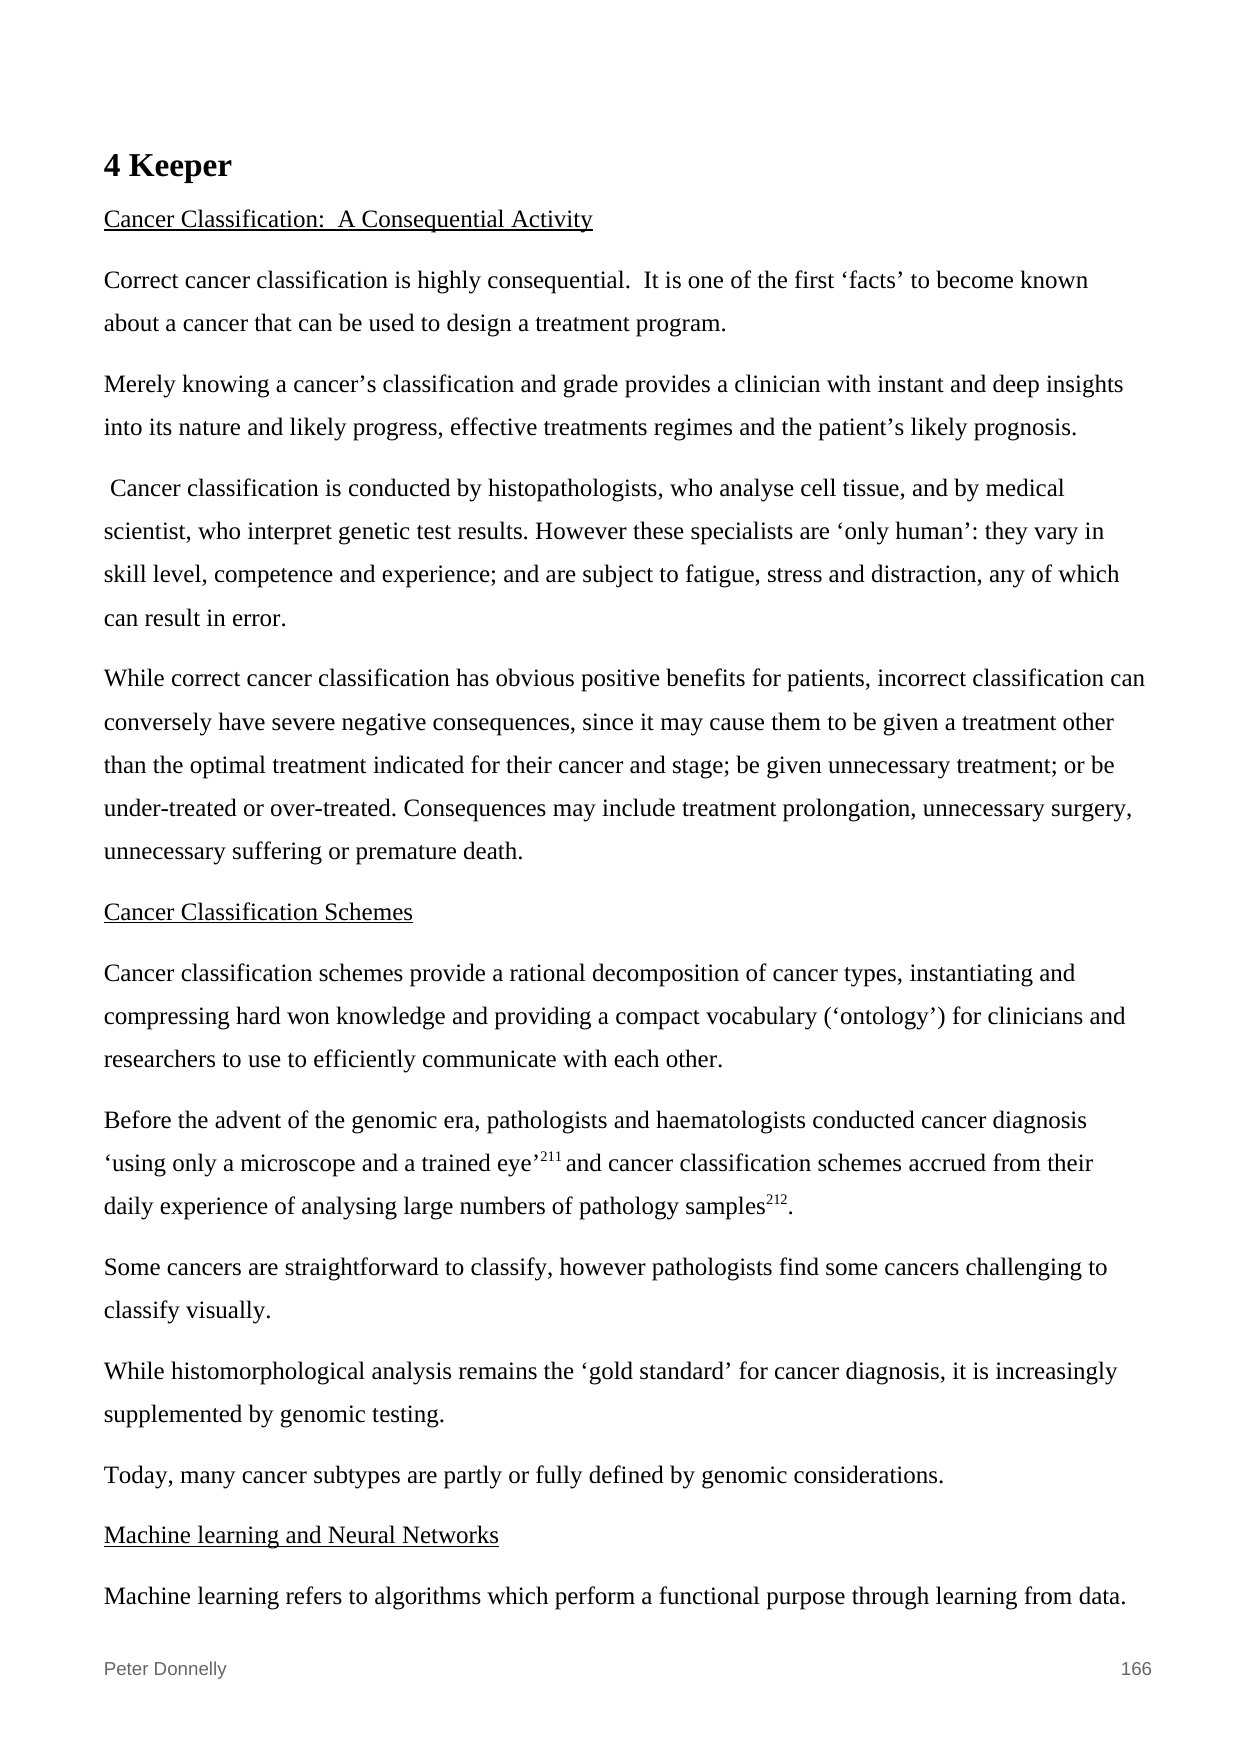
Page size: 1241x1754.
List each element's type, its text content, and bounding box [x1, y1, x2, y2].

text Cancer Classification Schemes [103, 897, 1146, 926]
text Some cancers are straightforward to classify, however pathologists find some cancers challenging to classify visually. [103, 1252, 1146, 1324]
text Cancer classification is conducted by histopathologists, who analyse cell tissue, and by medical scientist, who interpret genetic test results. However these specialists are ‘only human’: they vary in skill level, competence and experience; and are subject to fatigue, stress and distraction, any of which can result in error. [103, 473, 1146, 631]
text Machine learning and Neural Networks [103, 1521, 1146, 1549]
subtitle Keeper [103, 145, 1146, 183]
text While correct cancer classification has obvious positive benefits for patients, incorrect classification can conversely have severe negative consequences, since it may cause them to be given a treatment other than the optimal treatment indicated for their cancer and stage; be given unnecessary treatment; or be under-treated or over-treated. Consequences may include treatment prolongation, unnecessary surgery, unnecessary suffering or premature death. [103, 663, 1146, 865]
text Cancer Classification: A Consequential Activity [103, 204, 1146, 233]
text Cancer classification schemes provide a rational decomposition of cancer types, instantiating and compressing hard won knowledge and providing a compact vocabulary (‘ontology’) for clinicians and researchers to use to efficiently communicate with each other. [103, 958, 1146, 1073]
text Machine learning refers to algorithms which perform a functional purpose through learning from data. [103, 1581, 1146, 1610]
text Correct cancer classification is highly consequential. It is one of the first ‘facts’ to become known about a cancer that can be used to design a treatment program. [103, 265, 1146, 337]
text Before the advent of the genomic era, pathologists and haematologists conducted cancer diagnosis ‘using only a microscope and a trained eye’ and cancer classification schemes accrued from their daily experience of analysing large numbers of pathology samples. [103, 1105, 1146, 1220]
text While histomorphological analysis remains the ‘gold standard’ for cancer diagnosis, it is increasingly supplemented by genomic testing. [103, 1356, 1146, 1428]
text Merely knowing a cancer’s classification and grade provides a clinician with instant and deep insights into its nature and likely progress, effective treatments regimes and the patient’s likely prognosis. [103, 369, 1146, 441]
text Today, many cancer subtypes are partly or fully defined by genomic considerations. [103, 1460, 1146, 1488]
